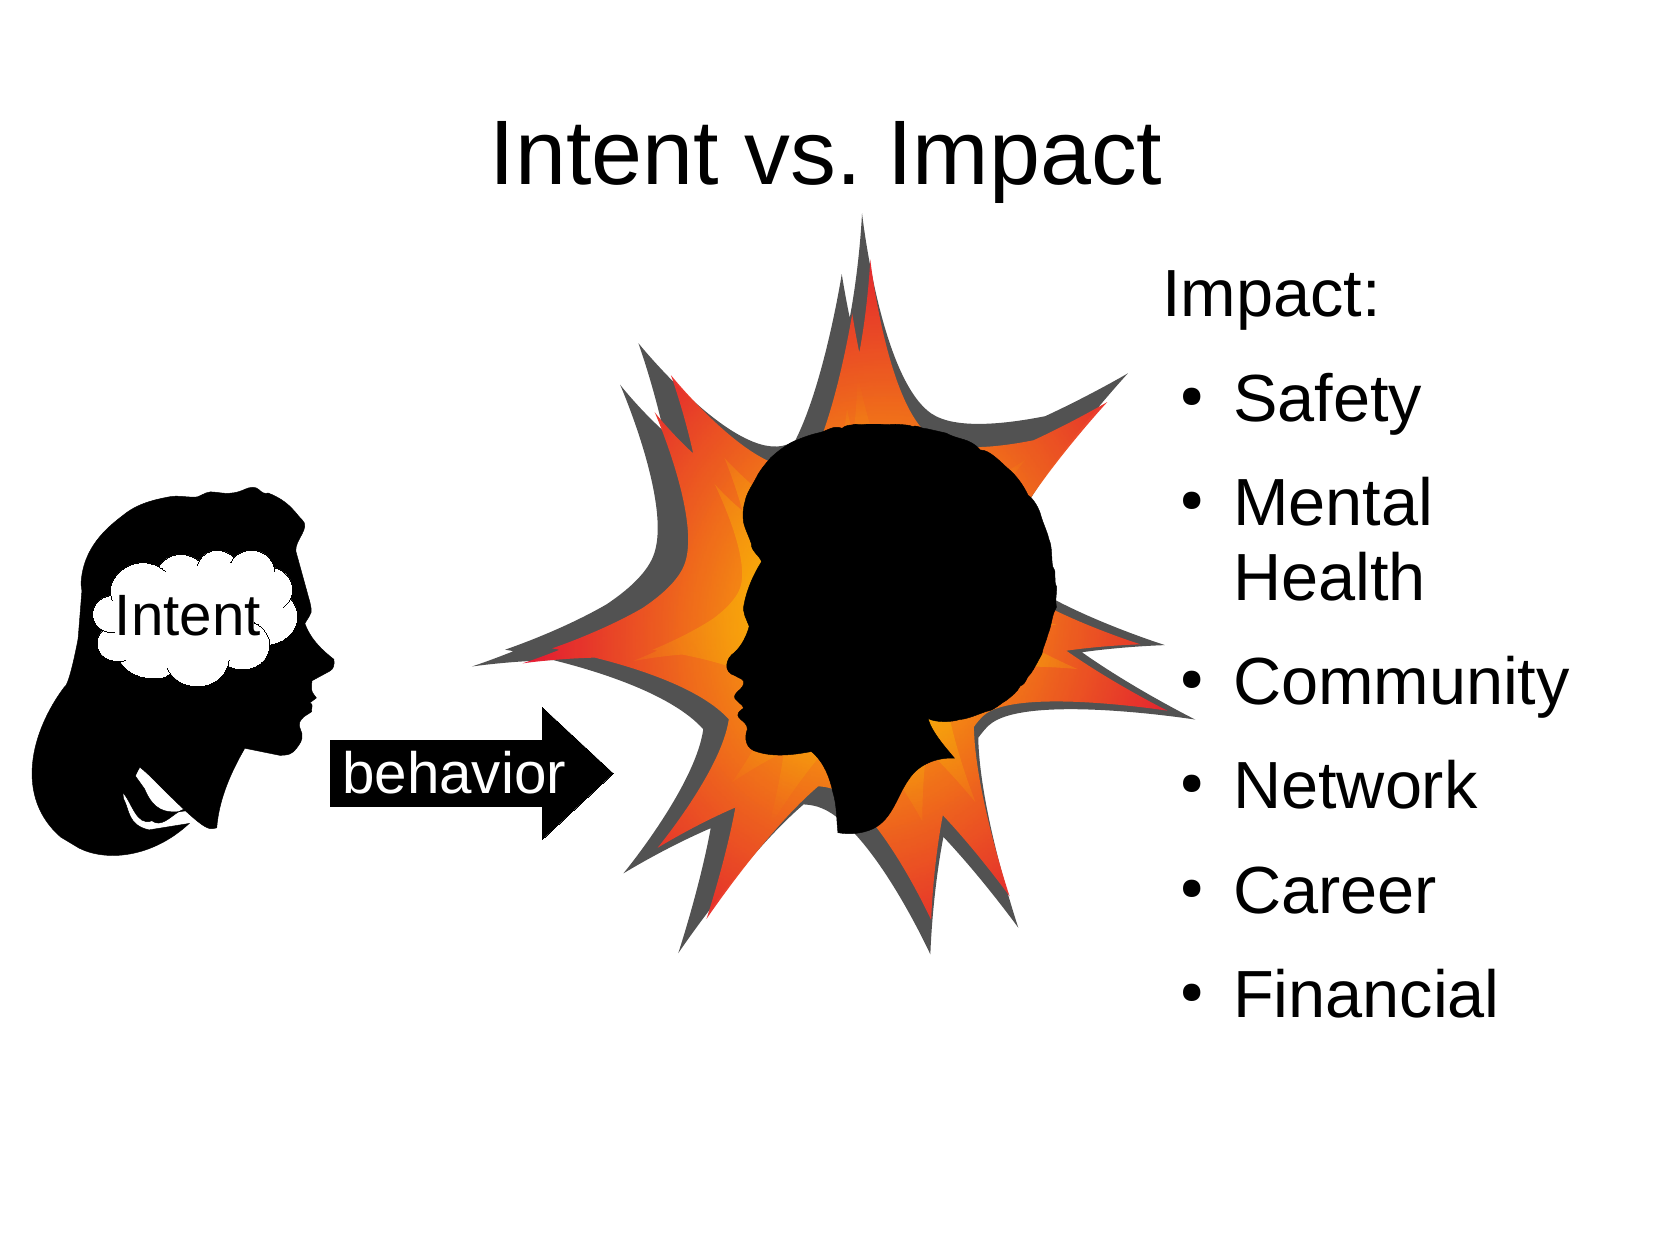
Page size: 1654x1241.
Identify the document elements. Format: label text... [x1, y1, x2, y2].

title Intent vs. Impact [82, 49, 1571, 257]
picture [335, 257, 1162, 1172]
text_box Intent [92, 550, 298, 687]
text_box behavior [330, 707, 614, 840]
picture [31, 487, 335, 856]
list Impact: Safety Mental Health Community Network Career Financial [1162, 256, 1613, 1111]
